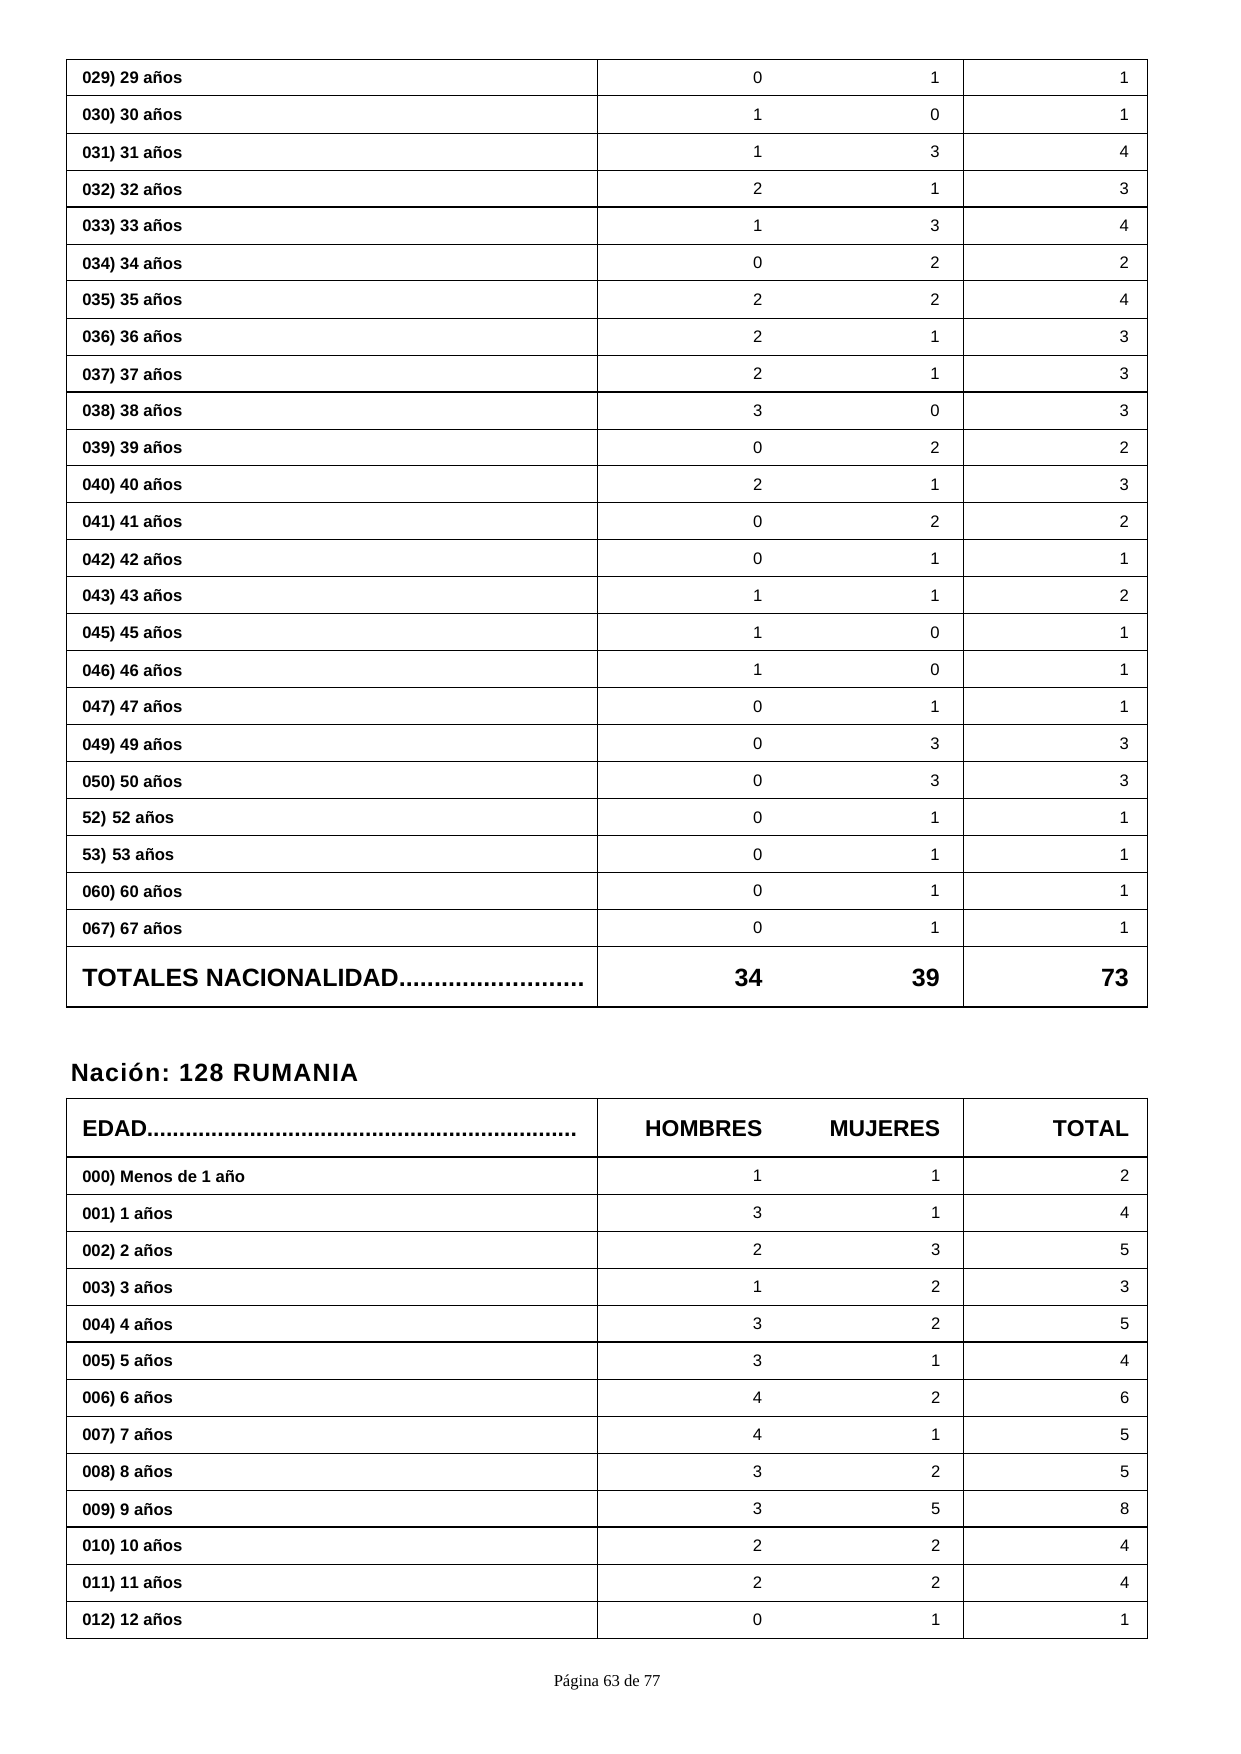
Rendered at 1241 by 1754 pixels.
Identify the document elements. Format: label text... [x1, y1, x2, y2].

table_cell 3 [838, 762, 963, 798]
table_cell 0 [598, 1602, 797, 1637]
table_cell 0 [598, 688, 837, 724]
table_cell 3 [598, 1343, 797, 1378]
table_cell 046) 46 años [67, 651, 597, 687]
table_cell 4 [964, 208, 1147, 243]
table_header 1 [964, 60, 1147, 95]
table_cell 031) 31 años [67, 134, 597, 169]
table_cell 0 [598, 245, 837, 280]
table_cell 0 [598, 910, 837, 946]
table_cell 1 [964, 873, 1147, 909]
table_cell 1 [598, 1269, 797, 1304]
table_cell 006) 6 años [67, 1380, 597, 1416]
table_cell 2 [797, 1454, 963, 1489]
table_cell 3 [964, 356, 1147, 391]
table_cell 004) 4 años [67, 1306, 597, 1341]
table_cell 0 [598, 725, 837, 761]
table_cell 2 [838, 281, 963, 317]
table_cell 0 [838, 614, 963, 650]
table_cell 4 [964, 1195, 1147, 1231]
table_cell 3 [838, 725, 963, 761]
table_cell 1 [964, 1602, 1147, 1637]
table_cell 3 [964, 466, 1147, 502]
table_cell 1 [797, 1343, 963, 1378]
table_cell 5 [797, 1491, 963, 1526]
table_cell 038) 38 años [67, 393, 597, 428]
table_cell 0 [598, 540, 837, 576]
table_cell 067) 67 años [67, 910, 597, 946]
table_cell 1 [838, 540, 963, 576]
table_cell 2 [838, 245, 963, 280]
table_cell 2 [838, 503, 963, 539]
table_cell 001) 1 años [67, 1195, 597, 1231]
table_cell 1 [838, 466, 963, 502]
table_cell 4 [964, 1565, 1147, 1601]
table_cell 1 [598, 134, 837, 169]
table_cell 2 [964, 245, 1147, 280]
table_cell 047) 47 años [67, 688, 597, 724]
table_cell 1 [598, 614, 837, 650]
table_cell 042) 42 años [67, 540, 597, 576]
table_cell 52 años [67, 799, 597, 835]
table_cell 1 [797, 1158, 963, 1193]
table_header 1 [838, 60, 963, 95]
table_cell 2 [797, 1269, 963, 1304]
table_cell 1 [964, 614, 1147, 650]
table_cell 0 [598, 503, 837, 539]
table_cell 3 [964, 1269, 1147, 1304]
table_cell TOTALES NACIONALIDAD [67, 947, 597, 1006]
table_cell 3 [838, 134, 963, 169]
table_cell 1 [964, 540, 1147, 576]
table_cell 0 [598, 762, 837, 798]
text Página 63 de 77 [63, 1672, 1151, 1690]
table_cell 3 [598, 1306, 797, 1341]
table_cell 39 [838, 947, 963, 1006]
table_cell 1 [797, 1417, 963, 1452]
table_cell 3 [964, 393, 1147, 428]
table_cell 2 [838, 430, 963, 465]
text Nación: 128 RUMANIA [71, 1060, 1151, 1086]
table_cell 1 [598, 96, 837, 132]
table_cell 043) 43 años [67, 577, 597, 613]
table_cell 5 [964, 1306, 1147, 1341]
table_cell 5 [964, 1454, 1147, 1489]
table_cell 53 años [67, 836, 597, 872]
table_cell 050) 50 años [67, 762, 597, 798]
table_header HOMBRES [598, 1099, 797, 1156]
table_cell 037) 37 años [67, 356, 597, 391]
table_cell 1 [838, 836, 963, 872]
table_cell 4 [964, 1528, 1147, 1563]
table_cell 1 [598, 651, 837, 687]
table_cell 1 [838, 319, 963, 354]
table_cell 2 [598, 356, 837, 391]
table_cell 036) 36 años [67, 319, 597, 354]
table_cell 0 [598, 836, 837, 872]
table_cell 2 [964, 503, 1147, 539]
table_cell 1 [838, 688, 963, 724]
table_cell 1 [598, 208, 837, 243]
table_cell 3 [964, 762, 1147, 798]
table_cell 3 [797, 1232, 963, 1267]
table_cell 2 [964, 577, 1147, 613]
table_cell 008) 8 años [67, 1454, 597, 1489]
table_cell 012) 12 años [67, 1602, 597, 1637]
table_cell 0 [598, 799, 837, 835]
table_cell 3 [964, 319, 1147, 354]
table_cell 030) 30 años [67, 96, 597, 132]
table_cell 2 [797, 1380, 963, 1416]
table_cell 1 [964, 688, 1147, 724]
table_cell 005) 5 años [67, 1343, 597, 1378]
table_cell 009) 9 años [67, 1491, 597, 1526]
table_cell 4 [598, 1380, 797, 1416]
table_cell 1 [838, 577, 963, 613]
table_cell 0 [838, 96, 963, 132]
table_cell 1 [964, 836, 1147, 872]
table_header 0 [598, 60, 837, 95]
table_cell 041) 41 años [67, 503, 597, 539]
table_cell 5 [964, 1232, 1147, 1267]
table_cell 4 [964, 134, 1147, 169]
table_cell 2 [964, 430, 1147, 465]
table_header MUJERES [797, 1099, 963, 1156]
table_cell 2 [797, 1565, 963, 1601]
table_cell 034) 34 años [67, 245, 597, 280]
table_cell 5 [964, 1417, 1147, 1452]
table_cell 0 [838, 651, 963, 687]
table_cell 1 [964, 799, 1147, 835]
table_cell 2 [598, 1528, 797, 1563]
table_cell 035) 35 años [67, 281, 597, 317]
table_cell 3 [964, 171, 1147, 206]
table_cell 0 [598, 430, 837, 465]
table_cell 010) 10 años [67, 1528, 597, 1563]
table_header TOTAL [964, 1099, 1147, 1156]
table_cell 1 [838, 910, 963, 946]
table_cell 3 [598, 393, 837, 428]
table_cell 4 [598, 1417, 797, 1452]
table_cell 2 [598, 319, 837, 354]
table_cell 6 [964, 1380, 1147, 1416]
table_cell 3 [598, 1195, 797, 1231]
table_cell 1 [838, 799, 963, 835]
table_cell 000) Menos de 1 año [67, 1158, 597, 1193]
table_cell 0 [598, 873, 837, 909]
table_cell 1 [838, 356, 963, 391]
table_cell 032) 32 años [67, 171, 597, 206]
table_cell 040) 40 años [67, 466, 597, 502]
table_cell 2 [598, 281, 837, 317]
table_cell 011) 11 años [67, 1565, 597, 1601]
table_cell 033) 33 años [67, 208, 597, 243]
table_cell 060) 60 años [67, 873, 597, 909]
table_cell 3 [598, 1454, 797, 1489]
table_cell 4 [964, 281, 1147, 317]
table_cell 73 [964, 947, 1147, 1006]
table_cell 34 [598, 947, 837, 1006]
table_cell 3 [838, 208, 963, 243]
table_cell 0 [838, 393, 963, 428]
table_cell 039) 39 años [67, 430, 597, 465]
table_cell 2 [797, 1306, 963, 1341]
table_header 029) 29 años [67, 60, 597, 95]
table_cell 007) 7 años [67, 1417, 597, 1452]
table_cell 1 [964, 96, 1147, 132]
table_cell 2 [797, 1528, 963, 1563]
table_cell 003) 3 años [67, 1269, 597, 1304]
table_cell 1 [797, 1195, 963, 1231]
table_cell 1 [964, 910, 1147, 946]
table_cell 3 [598, 1491, 797, 1526]
table_cell 2 [964, 1158, 1147, 1193]
table_cell 4 [964, 1343, 1147, 1378]
table_cell 1 [838, 873, 963, 909]
table_cell 2 [598, 1232, 797, 1267]
table_cell 045) 45 años [67, 614, 597, 650]
table_cell 1 [964, 651, 1147, 687]
table_cell 002) 2 años [67, 1232, 597, 1267]
table_cell 1 [598, 1158, 797, 1193]
table_cell 1 [797, 1602, 963, 1637]
table_cell 2 [598, 1565, 797, 1601]
table_cell 2 [598, 171, 837, 206]
table_cell 1 [598, 577, 837, 613]
table_cell 3 [964, 725, 1147, 761]
table_cell 2 [598, 466, 837, 502]
table_header EDAD [67, 1099, 597, 1156]
table_cell 8 [964, 1491, 1147, 1526]
table_cell 049) 49 años [67, 725, 597, 761]
table_cell 1 [838, 171, 963, 206]
